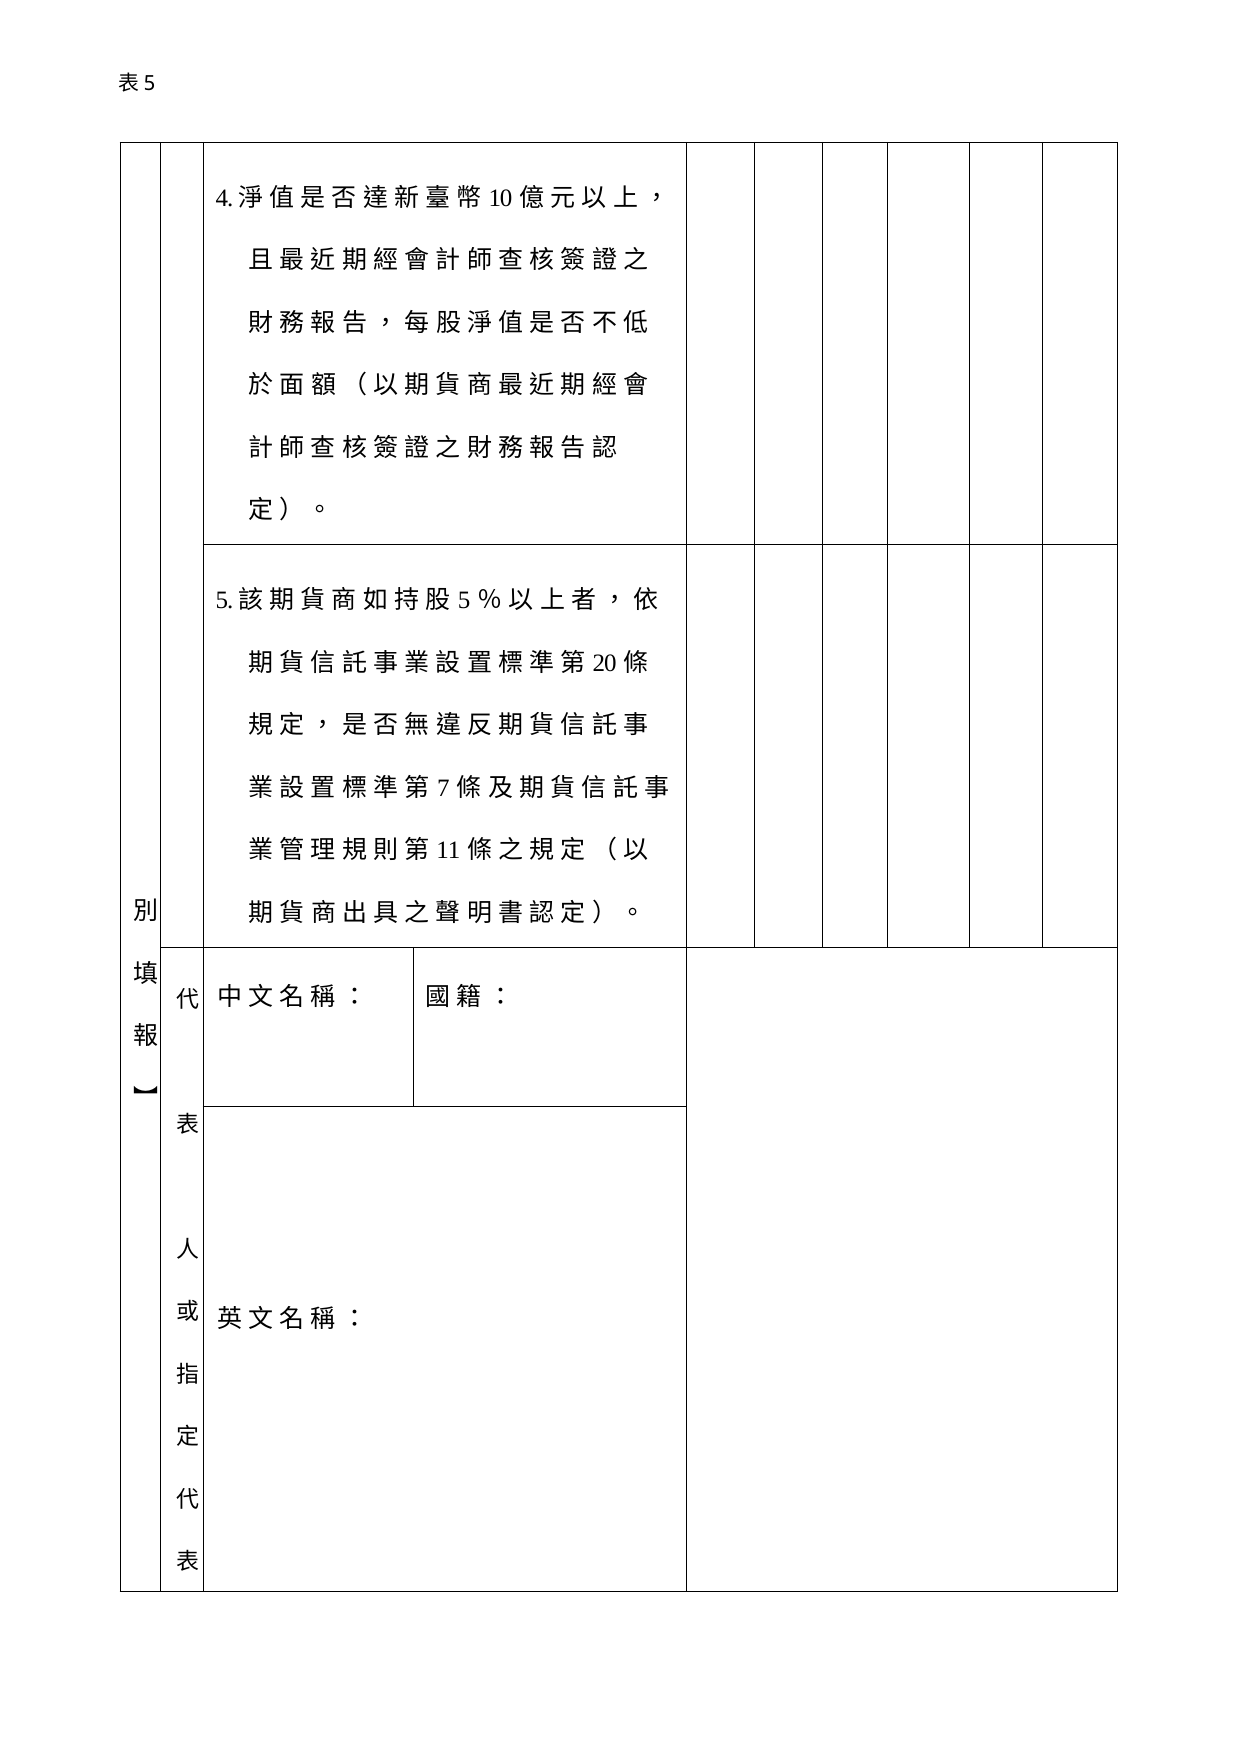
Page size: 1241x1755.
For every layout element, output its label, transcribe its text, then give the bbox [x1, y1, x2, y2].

table_cell [970, 545, 1042, 947]
table_cell [970, 143, 1042, 544]
table_cell [1043, 143, 1117, 544]
table_cell [755, 545, 822, 947]
table_cell 別填報︼ [121, 143, 160, 1591]
table_cell [1043, 545, 1117, 947]
table_cell [161, 143, 203, 947]
table_cell 國籍： [414, 948, 686, 1106]
table_cell [823, 143, 887, 544]
table_cell [687, 143, 754, 544]
table_cell 中文名稱： [204, 948, 413, 1106]
table_cell [888, 143, 969, 544]
table_cell 代 表 人或指定代表 [161, 948, 203, 1591]
table_cell 4.淨值是否達新臺幣10億元以上，且最近期經會計師查核簽證之財務報告，每股淨值是否不低於面額（以期貨商最近期經會計師查核簽證之財務報告認定）。 [204, 143, 686, 544]
table_cell 5.該期貨商如持股5％以上者，依期貨信託事業設置標準第20條規定，是否無違反期貨信託事業設置標準第7條及期貨信託事業管理規則第11條之規定（以期貨商出具之聲明書認定）。 [204, 545, 686, 947]
table_cell [823, 545, 887, 947]
table_cell [687, 545, 754, 947]
table_cell [755, 143, 822, 544]
table_cell 英文名稱： [204, 1107, 686, 1591]
table_cell [687, 948, 1117, 1591]
table_cell [888, 545, 969, 947]
